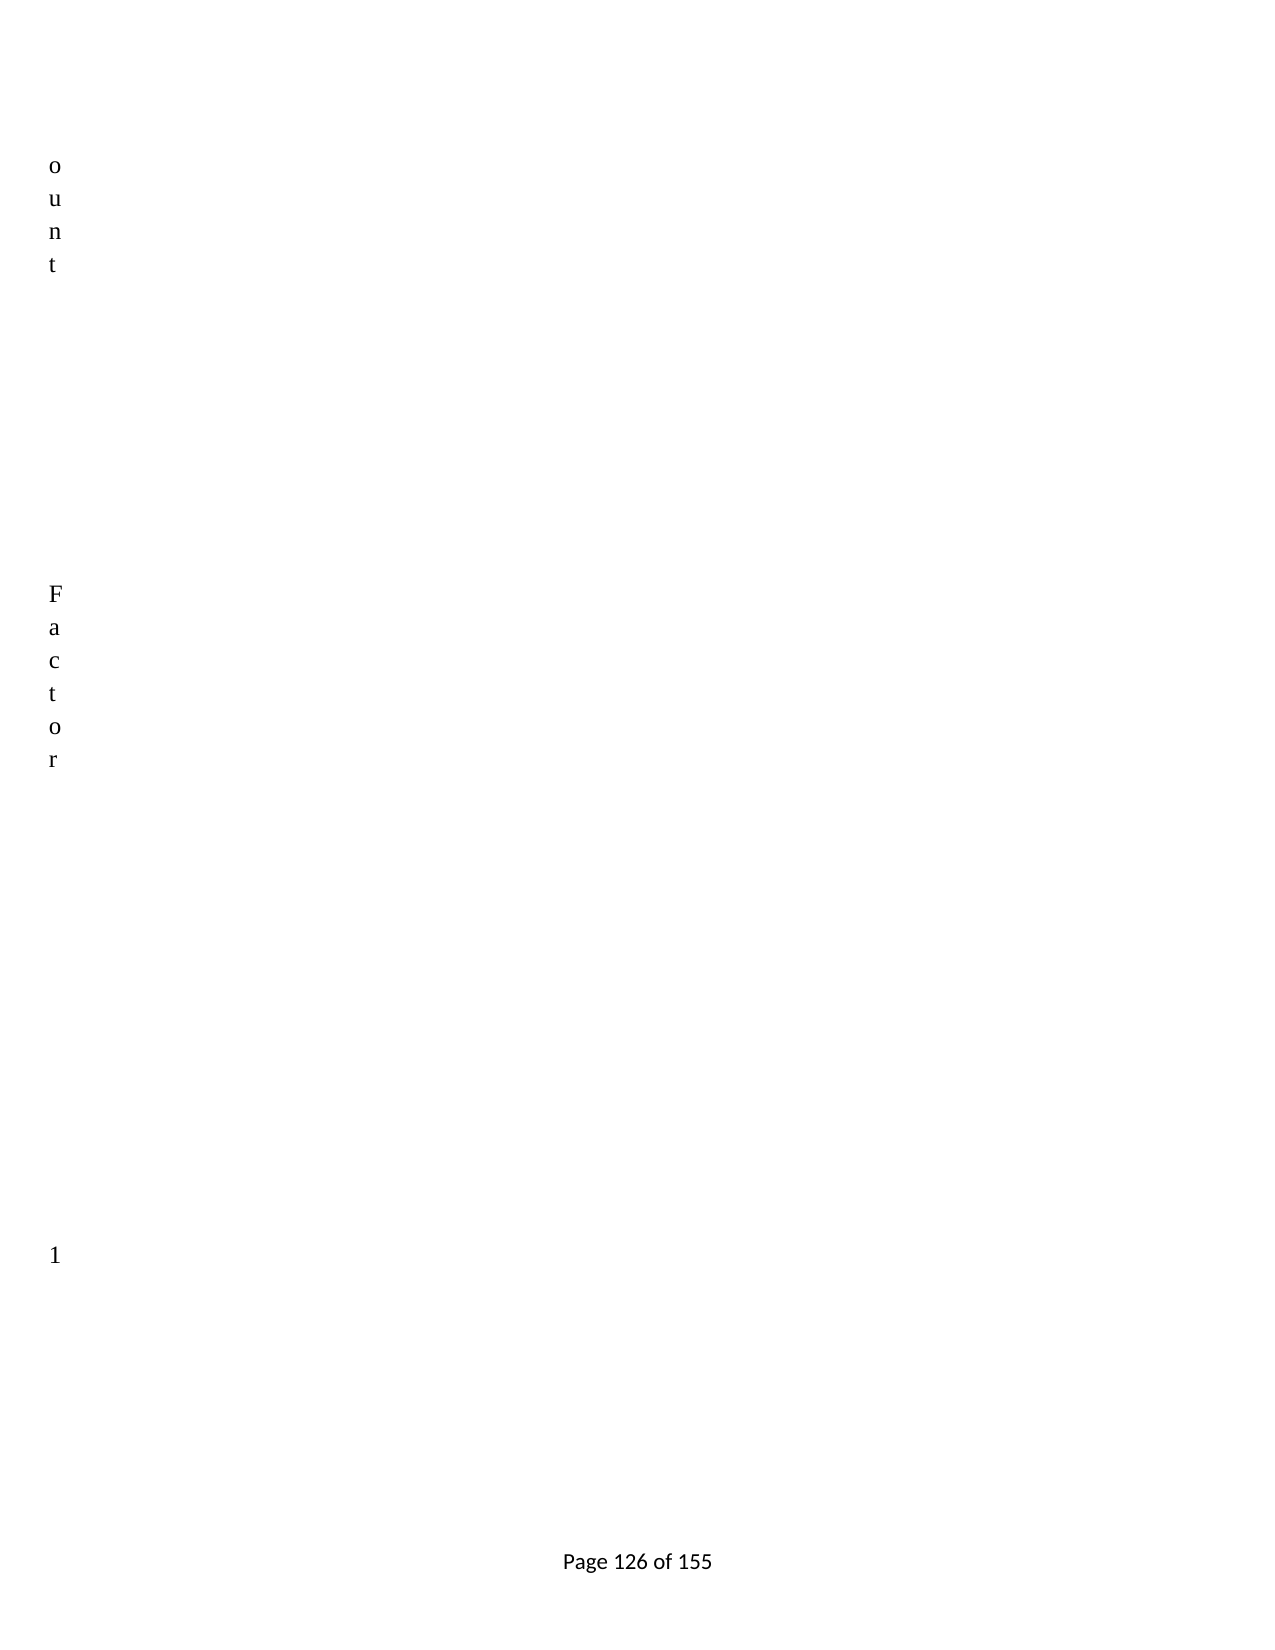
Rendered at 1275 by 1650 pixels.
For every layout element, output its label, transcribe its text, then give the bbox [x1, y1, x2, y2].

table_cell [809, 150, 1066, 1499]
table_cell ount Factor 1 [38, 150, 294, 1499]
table_cell [1066, 150, 1275, 1499]
table_cell [295, 150, 551, 1499]
table_cell [551, 150, 808, 1499]
